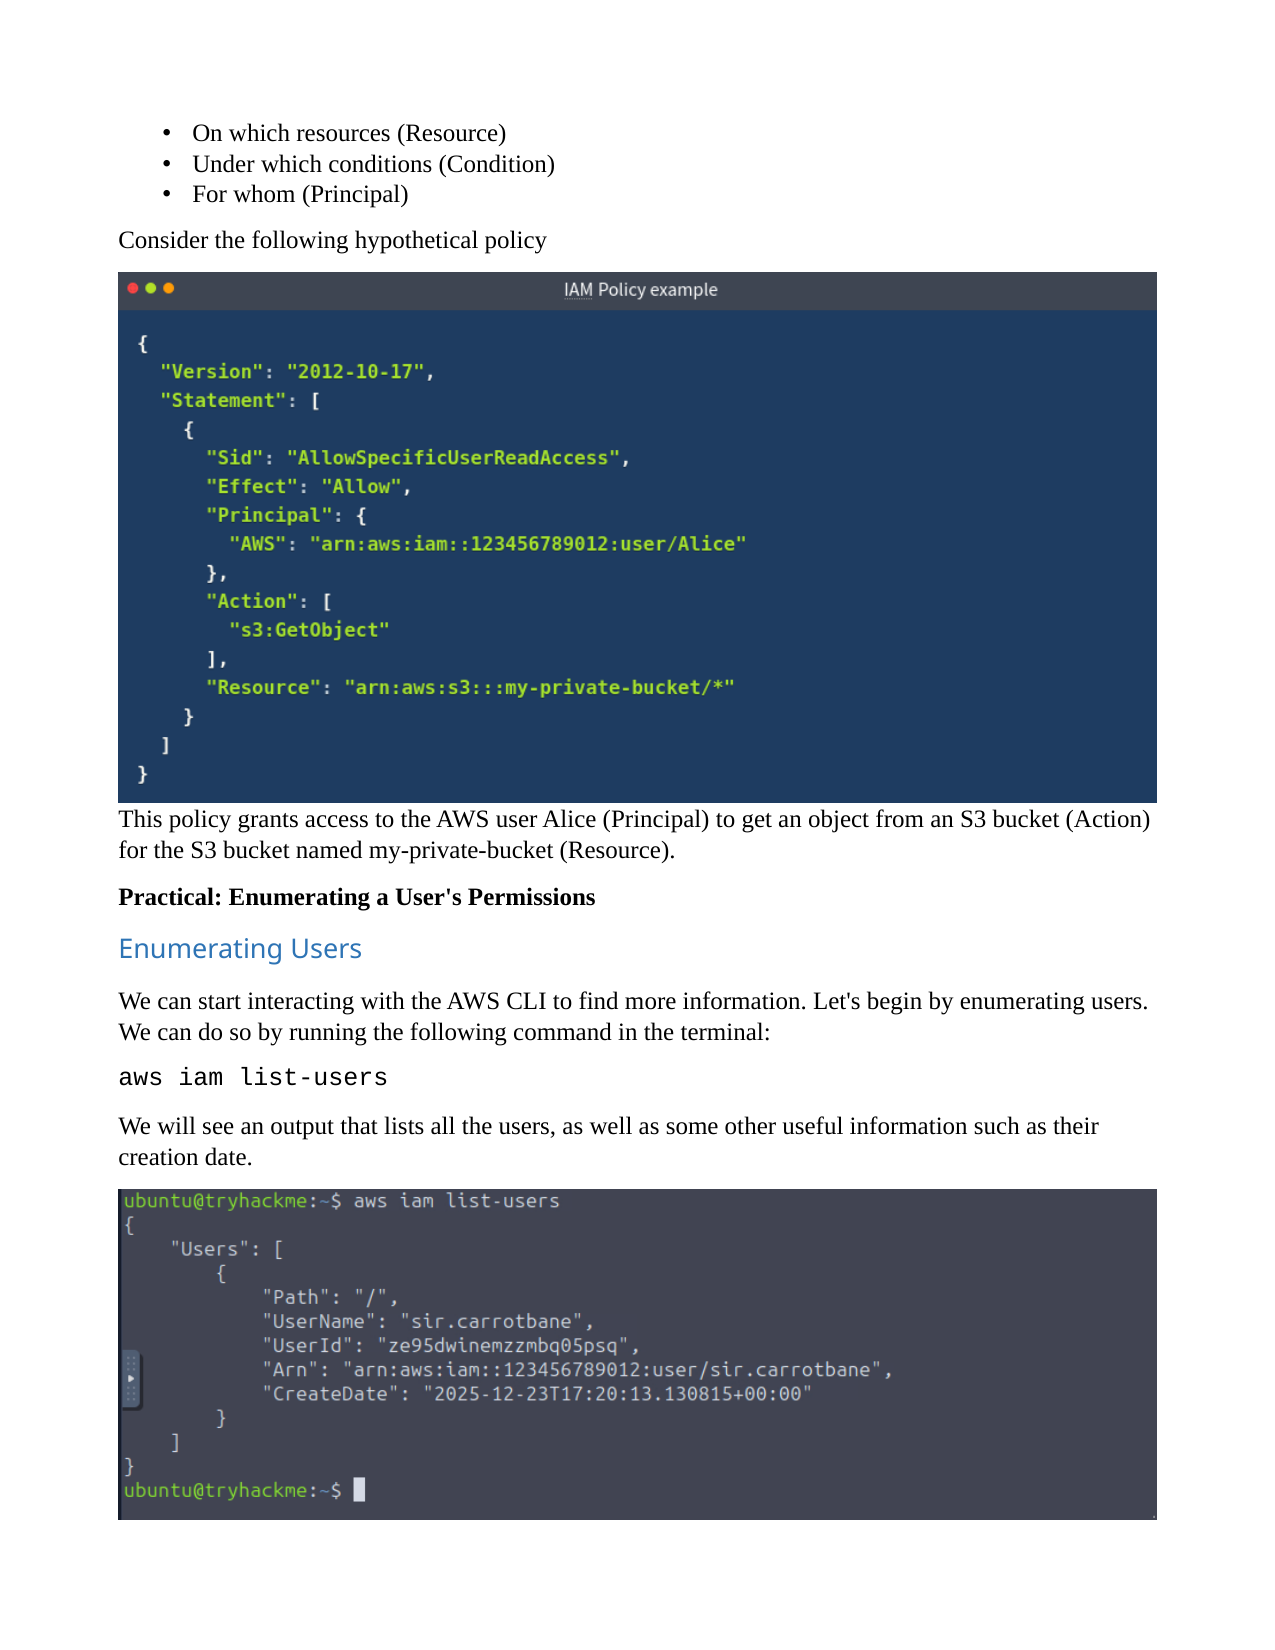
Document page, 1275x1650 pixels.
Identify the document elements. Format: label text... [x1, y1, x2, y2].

list On which resources (Resource) [162, 118, 1157, 147]
text We will see an output that lists all the users, as well as some other useful information such as their creation date. [118, 1111, 1157, 1171]
list For whom (Principal) [162, 179, 1157, 208]
list Under which conditions (Condition) [162, 149, 1157, 178]
text Practical: Enumerating a User's Permissions [118, 882, 1157, 911]
text This policy grants access to the AWS user Alice (Principal) to get an object from an S3 bucket (Action) for the S3 bucket named my-private-bucket (Resource). [118, 803, 1157, 864]
picture [118, 1189, 1157, 1520]
subtitle Enumerating Users [118, 930, 1157, 967]
text Consider the following hypothetical policy [118, 225, 1157, 254]
text aws iam list-users [118, 1064, 1157, 1092]
picture [118, 272, 1157, 803]
text We can start interacting with the AWS CLI to find more information. Let's begin by enumerating users. We can do so by running the following command in the terminal: [118, 986, 1157, 1045]
